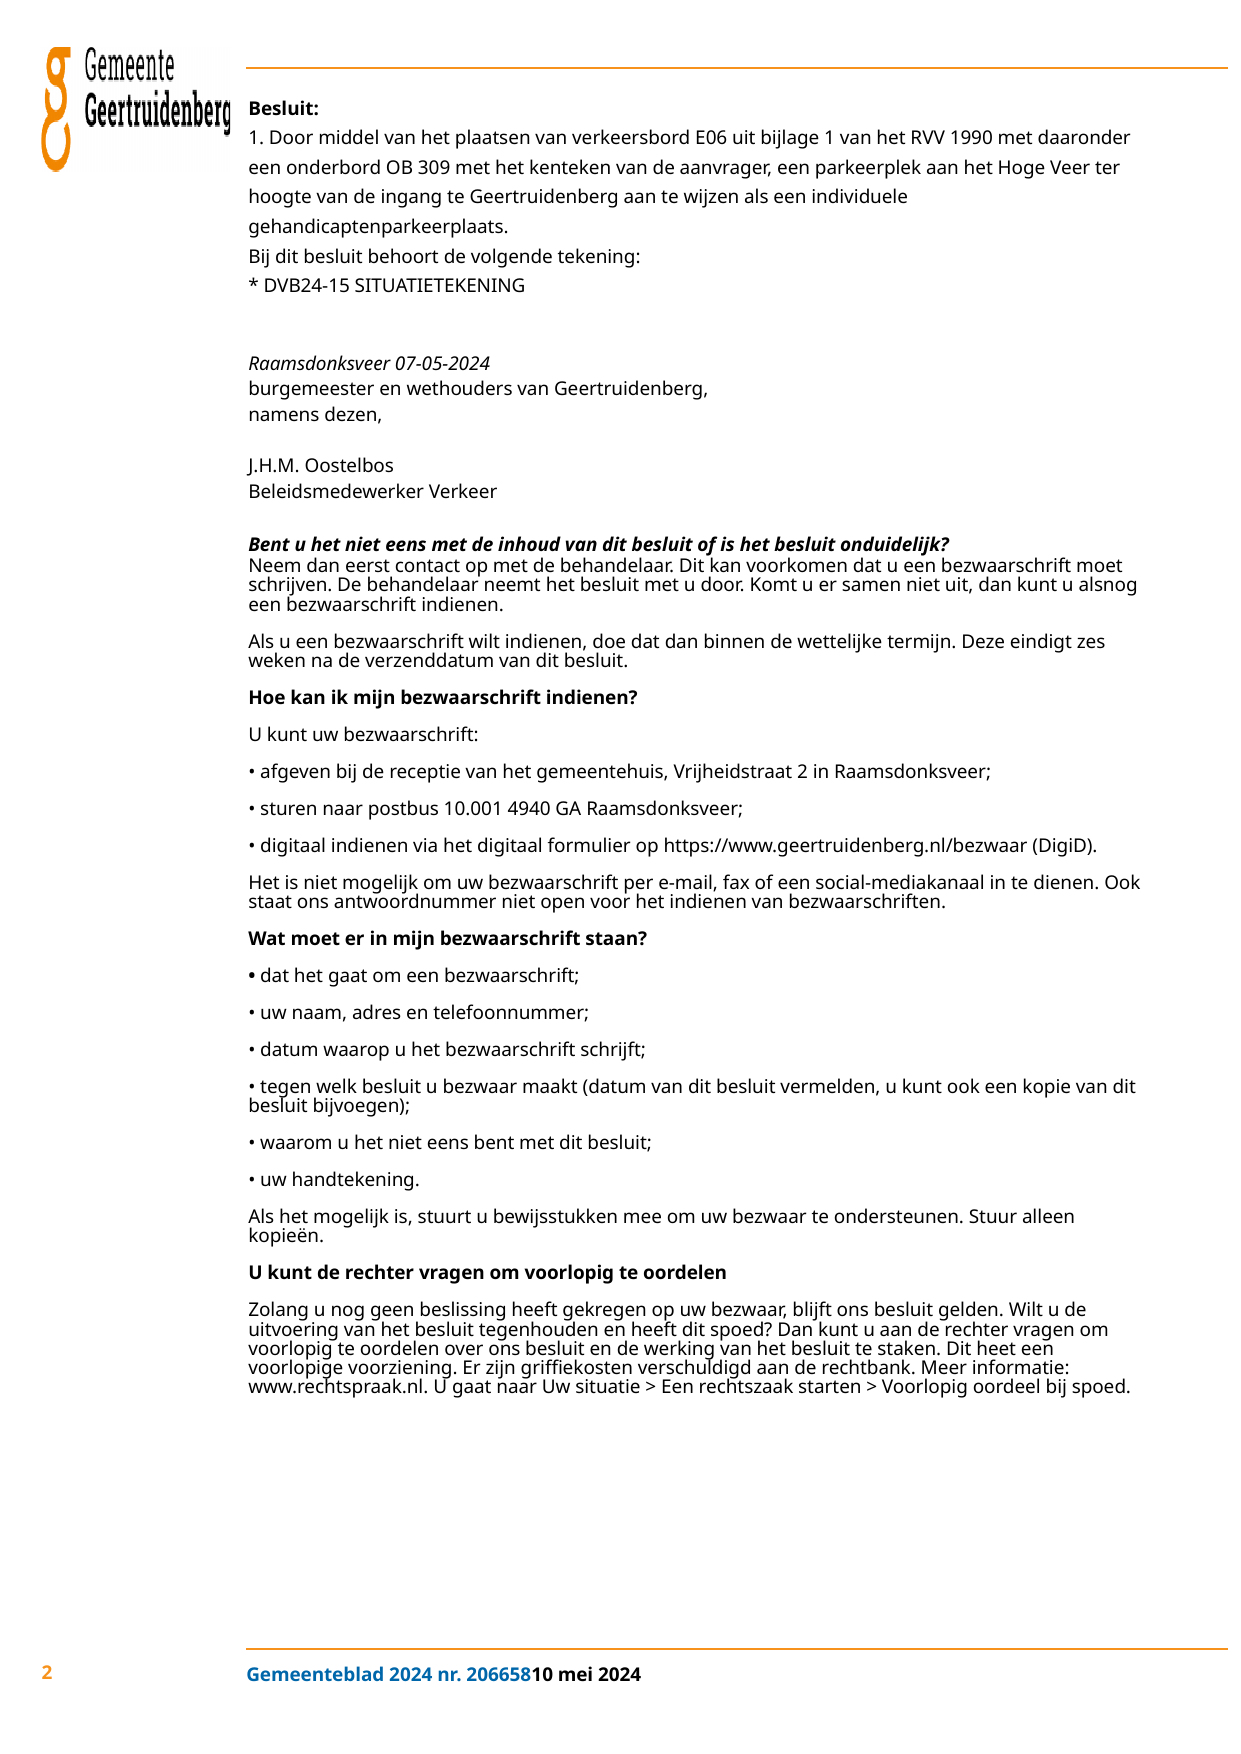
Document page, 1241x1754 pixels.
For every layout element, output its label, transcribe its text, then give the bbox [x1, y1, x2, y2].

text Wat moet er in mijn bezwaarschrift staan? [248, 930, 1152, 949]
text Raamsdonksveer 07-05-2024 [248, 350, 1152, 376]
text Neem dan eerst contact op met de behandelaar. Dit kan voorkomen dat u een bezwaarschrift moet schrijven. De behandelaar neemt het besluit met u door. Komt u er samen niet uit, dan kunt u alsnog een bezwaarschrift indienen. [248, 557, 1152, 615]
text Als het mogelijk is, stuurt u bewijsstukken mee om uw bezwaar te ondersteunen. Stuur alleen kopieën. [248, 1208, 1152, 1247]
text 1. Door middel van het plaatsen van verkeersbord E06 uit bijlage 1 van het RVV 1990 met daaronder een onderbord OB 309 met het kenteken van de aanvrager, een parkeerplek aan het Hoge Veer ter hoogte van de ingang te Geertruidenberg aan te wijzen als een individuele gehandicaptenparkeerplaats. [248, 124, 1152, 239]
text U kunt de rechter vragen om voorlopig te oordelen [248, 1264, 1152, 1284]
text • digitaal indienen via het digitaal formulier op https://www.geertruidenberg.nl/bezwaar (DigiD). [248, 837, 1152, 856]
picture [41, 47, 231, 172]
text • afgeven bij de receptie van het gemeentehuis, Vrijheidstraat 2 in Raamsdonksveer; [248, 763, 1152, 782]
text Zolang u nog geen beslissing heeft gekregen op uw bezwaar, blijft ons besluit gelden. Wilt u de uitvoering van het besluit tegenhouden en heeft dit spoed? Dan kunt u aan de rechter vragen om voorlopig te oordelen over ons besluit en de werking van het besluit te staken. Dit heet een voorlopige voorziening. Er zijn griffiekosten verschuldigd aan de rechtbank. Meer informatie: www.rechtspraak.nl. U gaat naar Uw situatie > Een rechtszaak starten > Voorlopig oordeel bij spoed. [248, 1301, 1152, 1398]
text namens dezen, [248, 401, 1152, 427]
text • datum waarop u het bezwaarschrift schrijft; [248, 1041, 1152, 1060]
text Hoe kan ik mijn bezwaarschrift indienen? [248, 689, 1152, 708]
text • sturen naar postbus 10.001 4940 GA Raamsdonksveer; [248, 800, 1152, 819]
text J.H.M. Oostelbos [248, 453, 1152, 478]
text • tegen welk besluit u bezwaar maakt (datum van dit besluit vermelden, u kunt ook een kopie van dit besluit bijvoegen); [248, 1078, 1152, 1116]
text • uw handtekening. [248, 1171, 1152, 1190]
text U kunt uw bezwaarschrift: [248, 726, 1152, 745]
text Het is niet mogelijk om uw bezwaarschrift per e-mail, fax of een social-mediakanaal in te dienen. Ook staat ons antwoordnummer niet open voor het indienen van bezwaarschriften. [248, 874, 1152, 912]
text Bij dit besluit behoort de volgende tekening: [248, 243, 1152, 268]
text Beleidsmedewerker Verkeer [248, 478, 1152, 504]
text Als u een bezwaarschrift wilt indienen, doe dat dan binnen de wettelijke termijn. Deze eindigt zes weken na de verzenddatum van dit besluit. [248, 633, 1152, 671]
text • uw naam, adres en telefoonnummer; [248, 1004, 1152, 1023]
text burgemeester en wethouders van Geertruidenberg, [248, 376, 1152, 401]
text • dat het gaat om een bezwaarschrift; [248, 967, 1152, 986]
text • waarom u het niet eens bent met dit besluit; [248, 1134, 1152, 1153]
text * DVB24-15 SITUATIETEKENING [248, 272, 1152, 298]
text Bent u het niet eens met de inhoud van dit besluit of is het besluit onduidelijk? [248, 531, 1152, 557]
text Besluit: [248, 95, 1152, 121]
